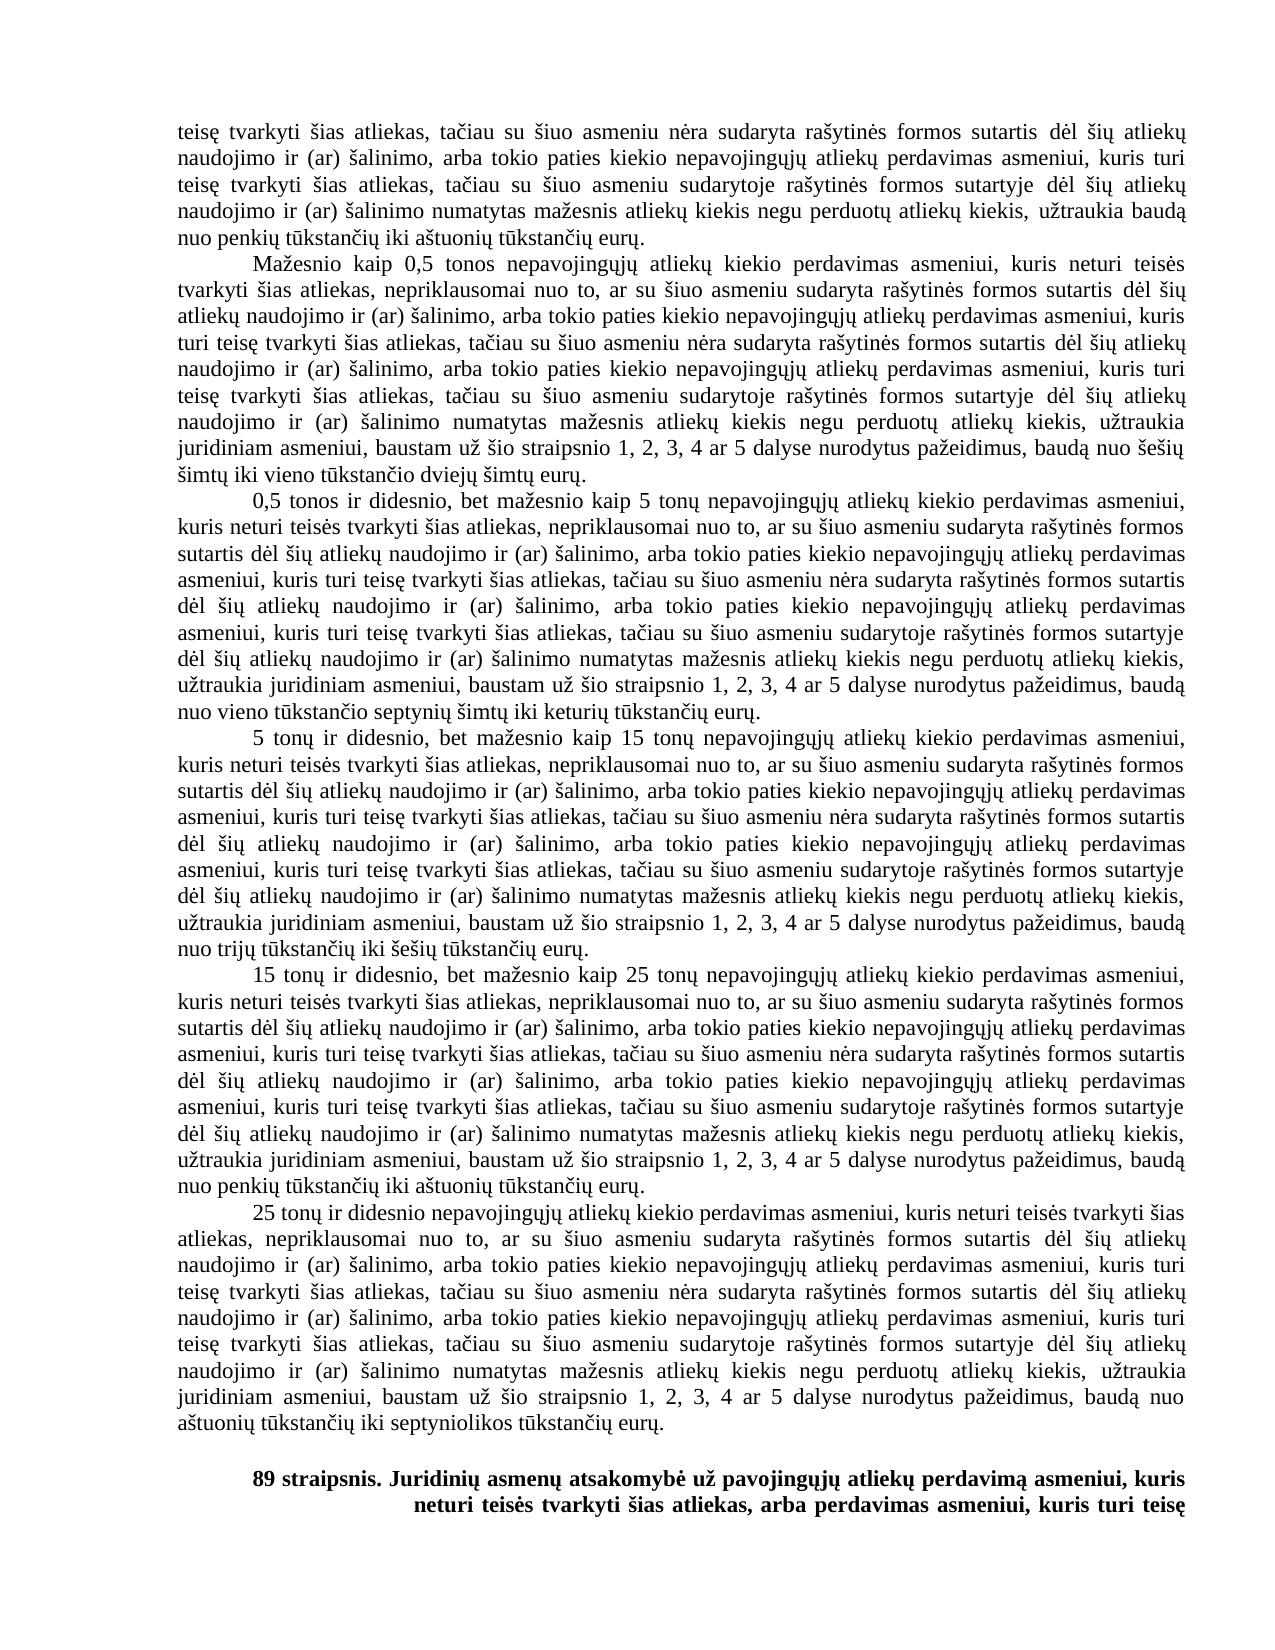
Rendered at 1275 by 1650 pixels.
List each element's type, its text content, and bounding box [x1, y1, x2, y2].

text teisę tvarkyti šias atliekas, tačiau su šiuo asmeniu nėra sudaryta rašytinės formos sutartis dėl šių atliekų naudojimo ir (ar) šalinimo, arba tokio paties kiekio nepavojingųjų atliekų perdavimas asmeniui, kuris turi teisę tvarkyti šias atliekas, tačiau su šiuo asmeniu sudarytoje rašytinės formos sutartyje dėl šių atliekų naudojimo ir (ar) šalinimo numatytas mažesnis atliekų kiekis negu perduotų atliekų kiekis, užtraukia baudą nuo penkių tūkstančių iki aštuonių tūkstančių eurų. [177, 118, 1186, 250]
text 25 tonų ir didesnio nepavojingųjų atliekų kiekio perdavimas asmeniui, kuris neturi teisės tvarkyti šias atliekas, nepriklausomai nuo to, ar su šiuo asmeniu sudaryta rašytinės formos sutartis dėl šių atliekų naudojimo ir (ar) šalinimo, arba tokio paties kiekio nepavojingųjų atliekų perdavimas asmeniui, kuris turi teisę tvarkyti šias atliekas, tačiau su šiuo asmeniu nėra sudaryta rašytinės formos sutartis dėl šių atliekų naudojimo ir (ar) šalinimo, arba tokio paties kiekio nepavojingųjų atliekų perdavimas asmeniui, kuris turi teisę tvarkyti šias atliekas, tačiau su šiuo asmeniu sudarytoje rašytinės formos sutartyje dėl šių atliekų naudojimo ir (ar) šalinimo numatytas mažesnis atliekų kiekis negu perduotų atliekų kiekis, užtraukia juridiniam asmeniui, baustam už šio straipsnio 1, 2, 3, 4 ar 5 dalyse nurodytus pažeidimus, baudą nuo aštuonių tūkstančių iki septyniolikos tūkstančių eurų. [177, 1199, 1186, 1436]
text 15 tonų ir didesnio, bet mažesnio kaip 25 tonų nepavojingųjų atliekų kiekio perdavimas asmeniui, kuris neturi teisės tvarkyti šias atliekas, nepriklausomai nuo to, ar su šiuo asmeniu sudaryta rašytinės formos sutartis dėl šių atliekų naudojimo ir (ar) šalinimo, arba tokio paties kiekio nepavojingųjų atliekų perdavimas asmeniui, kuris turi teisę tvarkyti šias atliekas, tačiau su šiuo asmeniu nėra sudaryta rašytinės formos sutartis dėl šių atliekų naudojimo ir (ar) šalinimo, arba tokio paties kiekio nepavojingųjų atliekų perdavimas asmeniui, kuris turi teisę tvarkyti šias atliekas, tačiau su šiuo asmeniu sudarytoje rašytinės formos sutartyje dėl šių atliekų naudojimo ir (ar) šalinimo numatytas mažesnis atliekų kiekis negu perduotų atliekų kiekis, užtraukia juridiniam asmeniui, baustam už šio straipsnio 1, 2, 3, 4 ar 5 dalyse nurodytus pažeidimus, baudą nuo penkių tūkstančių iki aštuonių tūkstančių eurų. [177, 961, 1186, 1199]
text Mažesnio kaip 0,5 tonos nepavojingųjų atliekų kiekio perdavimas asmeniui, kuris neturi teisės tvarkyti šias atliekas, nepriklausomai nuo to, ar su šiuo asmeniu sudaryta rašytinės formos sutartis dėl šių atliekų naudojimo ir (ar) šalinimo, arba tokio paties kiekio nepavojingųjų atliekų perdavimas asmeniui, kuris turi teisę tvarkyti šias atliekas, tačiau su šiuo asmeniu nėra sudaryta rašytinės formos sutartis dėl šių atliekų naudojimo ir (ar) šalinimo, arba tokio paties kiekio nepavojingųjų atliekų perdavimas asmeniui, kuris turi teisę tvarkyti šias atliekas, tačiau su šiuo asmeniu sudarytoje rašytinės formos sutartyje dėl šių atliekų naudojimo ir (ar) šalinimo numatytas mažesnis atliekų kiekis negu perduotų atliekų kiekis, užtraukia juridiniam asmeniui, baustam už šio straipsnio 1, 2, 3, 4 ar 5 dalyse nurodytus pažeidimus, baudą nuo šešių šimtų iki vieno tūkstančio dviejų šimtų eurų. [177, 250, 1186, 487]
text 0,5 tonos ir didesnio, bet mažesnio kaip 5 tonų nepavojingųjų atliekų kiekio perdavimas asmeniui, kuris neturi teisės tvarkyti šias atliekas, nepriklausomai nuo to, ar su šiuo asmeniu sudaryta rašytinės formos sutartis dėl šių atliekų naudojimo ir (ar) šalinimo, arba tokio paties kiekio nepavojingųjų atliekų perdavimas asmeniui, kuris turi teisę tvarkyti šias atliekas, tačiau su šiuo asmeniu nėra sudaryta rašytinės formos sutartis dėl šių atliekų naudojimo ir (ar) šalinimo, arba tokio paties kiekio nepavojingųjų atliekų perdavimas asmeniui, kuris turi teisę tvarkyti šias atliekas, tačiau su šiuo asmeniu sudarytoje rašytinės formos sutartyje dėl šių atliekų naudojimo ir (ar) šalinimo numatytas mažesnis atliekų kiekis negu perduotų atliekų kiekis, užtraukia juridiniam asmeniui, baustam už šio straipsnio 1, 2, 3, 4 ar 5 dalyse nurodytus pažeidimus, baudą nuo vieno tūkstančio septynių šimtų iki keturių tūkstančių eurų. [177, 487, 1186, 724]
text 89 straipsnis. Juridinių asmenų atsakomybė už pavojingųjų atliekų perdavimą asmeniui, kuris neturi teisės tvarkyti šias atliekas, arba perdavimas asmeniui, kuris turi teisę [252, 1464, 1186, 1517]
text 5 tonų ir didesnio, bet mažesnio kaip 15 tonų nepavojingųjų atliekų kiekio perdavimas asmeniui, kuris neturi teisės tvarkyti šias atliekas, nepriklausomai nuo to, ar su šiuo asmeniu sudaryta rašytinės formos sutartis dėl šių atliekų naudojimo ir (ar) šalinimo, arba tokio paties kiekio nepavojingųjų atliekų perdavimas asmeniui, kuris turi teisę tvarkyti šias atliekas, tačiau su šiuo asmeniu nėra sudaryta rašytinės formos sutartis dėl šių atliekų naudojimo ir (ar) šalinimo, arba tokio paties kiekio nepavojingųjų atliekų perdavimas asmeniui, kuris turi teisę tvarkyti šias atliekas, tačiau su šiuo asmeniu sudarytoje rašytinės formos sutartyje dėl šių atliekų naudojimo ir (ar) šalinimo numatytas mažesnis atliekų kiekis negu perduotų atliekų kiekis, užtraukia juridiniam asmeniui, baustam už šio straipsnio 1, 2, 3, 4 ar 5 dalyse nurodytus pažeidimus, baudą nuo trijų tūkstančių iki šešių tūkstančių eurų. [177, 724, 1186, 961]
